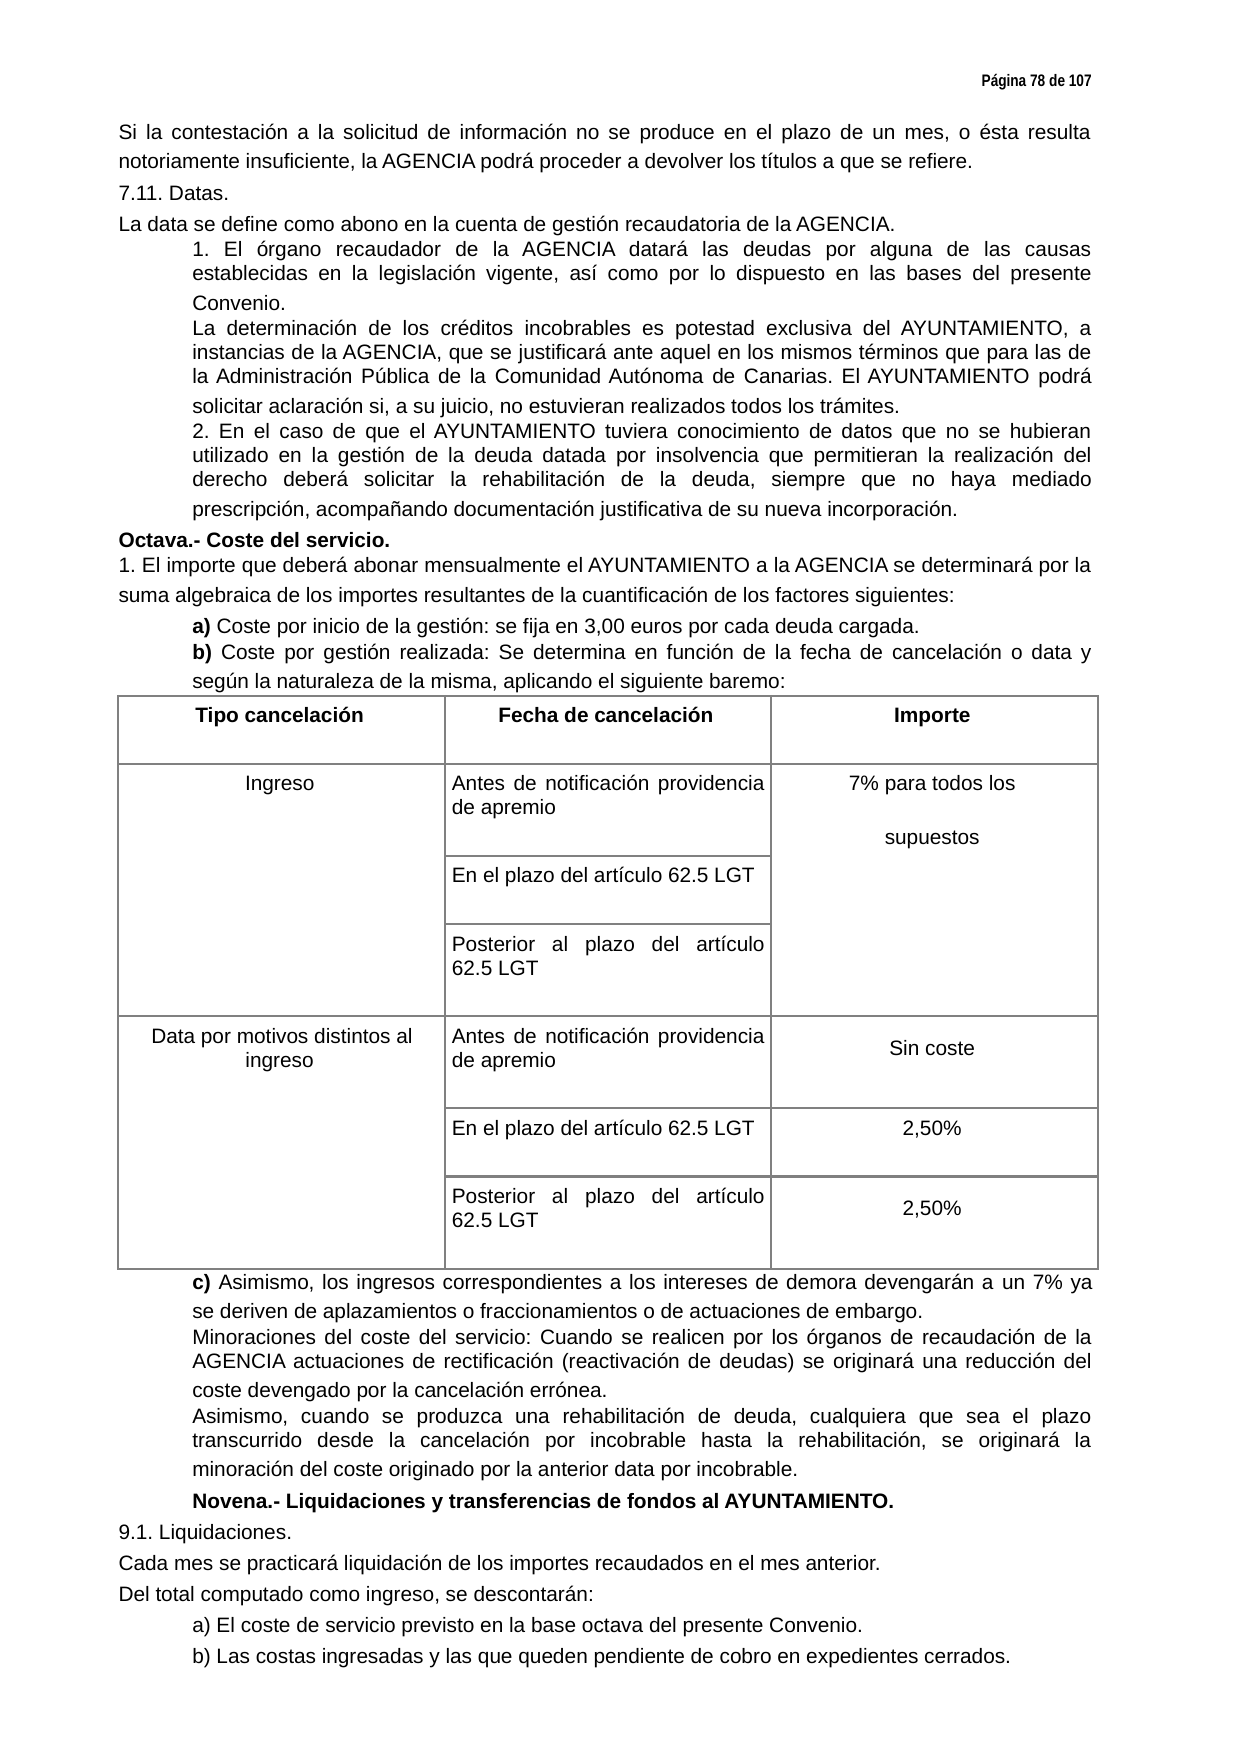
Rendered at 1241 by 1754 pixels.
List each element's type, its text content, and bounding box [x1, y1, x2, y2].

text Cada mes se practicará liquidación de los importes recaudados en el mes anterior. [118, 1545, 1092, 1576]
table_cell 2,50% [772, 1109, 1097, 1175]
text 2. En el caso de que el AYUNTAMIENTO tuviera conocimiento de datos que no se hubieran utilizado en la gestión de la deuda datada por insolvencia que permitieran la realización del derecho deberá solicitar la rehabilitación de la deuda, siempre que no haya mediado prescripción, acompañando documentación justificativa de su nueva incorporación. [192, 419, 1092, 522]
table_header Fecha de cancelación [446, 697, 770, 763]
text b) Las costas ingresadas y las que queden pendiente de cobro en expedientes cerrados. [192, 1638, 1092, 1669]
text 7.11. Datas. [118, 175, 1092, 206]
text Octava.- Coste del servicio. [118, 522, 1092, 553]
text a) Coste por inicio de la gestión: se fija en 3,00 euros por cada deuda cargada. [192, 608, 1092, 639]
text 1. El importe que deberá abonar mensualmente el AYUNTAMIENTO a la AGENCIA se determinará por la suma algebraica de los importes resultantes de la cuantificación de los factores siguientes: [118, 553, 1092, 608]
table_cell Posterior al plazo del artículo 62.5 LGT [446, 925, 770, 1015]
text La data se define como abono en la cuenta de gestión recaudatoria de la AGENCIA. [118, 206, 1092, 237]
text Minoraciones del coste del servicio: Cuando se realicen por los órganos de recaudación de la AGENCIA actuaciones de rectificación (reactivación de deudas) se originará una reducción del coste devengado por la cancelación errónea. [192, 1324, 1092, 1404]
text 9.1. Liquidaciones. [118, 1514, 1092, 1545]
table_cell Antes de notificación providencia de apremio [446, 1017, 770, 1107]
table_cell En el plazo del artículo 62.5 LGT [446, 1109, 770, 1175]
table_cell Posterior al plazo del artículo 62.5 LGT [446, 1178, 770, 1267]
text Si la contestación a la solicitud de información no se produce en el plazo de un mes, o ésta resulta notoriamente insuficiente, la AGENCIA podrá proceder a devolver los títulos a que se refiere. [118, 120, 1092, 175]
table_cell Antes de notificación providencia de apremio [446, 765, 770, 855]
table_cell Data por motivos distintos al ingreso [119, 1017, 444, 1267]
table_header Tipo cancelación [119, 697, 444, 763]
text a) El coste de servicio previsto en la base octava del presente Convenio. [192, 1607, 1092, 1638]
table_header Importe [772, 697, 1097, 763]
text Novena.- Liquidaciones y transferencias de fondos al AYUNTAMIENTO. [192, 1483, 1092, 1514]
text b) Coste por gestión realizada: Se determina en función de la fecha de cancelación o data y según la naturaleza de la misma, aplicando el siguiente baremo: [192, 639, 1092, 695]
text Del total computado como ingreso, se descontarán: [118, 1576, 1092, 1607]
table_cell Sin coste [772, 1017, 1097, 1107]
text 1. El órgano recaudador de la AGENCIA datará las deudas por alguna de las causas establecidas en la legislación vigente, así como por lo dispuesto en las bases del presente Convenio. [192, 237, 1092, 316]
text Asimismo, cuando se produzca una rehabilitación de deuda, cualquiera que sea el plazo transcurrido desde la cancelación por incobrable hasta la rehabilitación, se originará la minoración del coste originado por la anterior data por incobrable. [192, 1404, 1092, 1483]
table_cell En el plazo del artículo 62.5 LGT [446, 857, 770, 923]
table_cell 7% para todos los supuestos [772, 765, 1097, 1015]
table_cell Ingreso [119, 765, 444, 1015]
text La determinación de los créditos incobrables es potestad exclusiva del AYUNTAMIENTO, a instancias de la AGENCIA, que se justificará ante aquel en los mismos términos que para las de la Administración Pública de la Comunidad Autónoma de Canarias. El AYUNTAMIENTO podrá solicitar aclaración si, a su juicio, no estuvieran realizados todos los trámites. [192, 316, 1092, 419]
text c) Asimismo, los ingresos correspondientes a los intereses de demora devengarán a un 7% ya se deriven de aplazamientos o fraccionamientos o de actuaciones de embargo. [192, 1270, 1092, 1324]
table_cell 2,50% [772, 1178, 1097, 1267]
